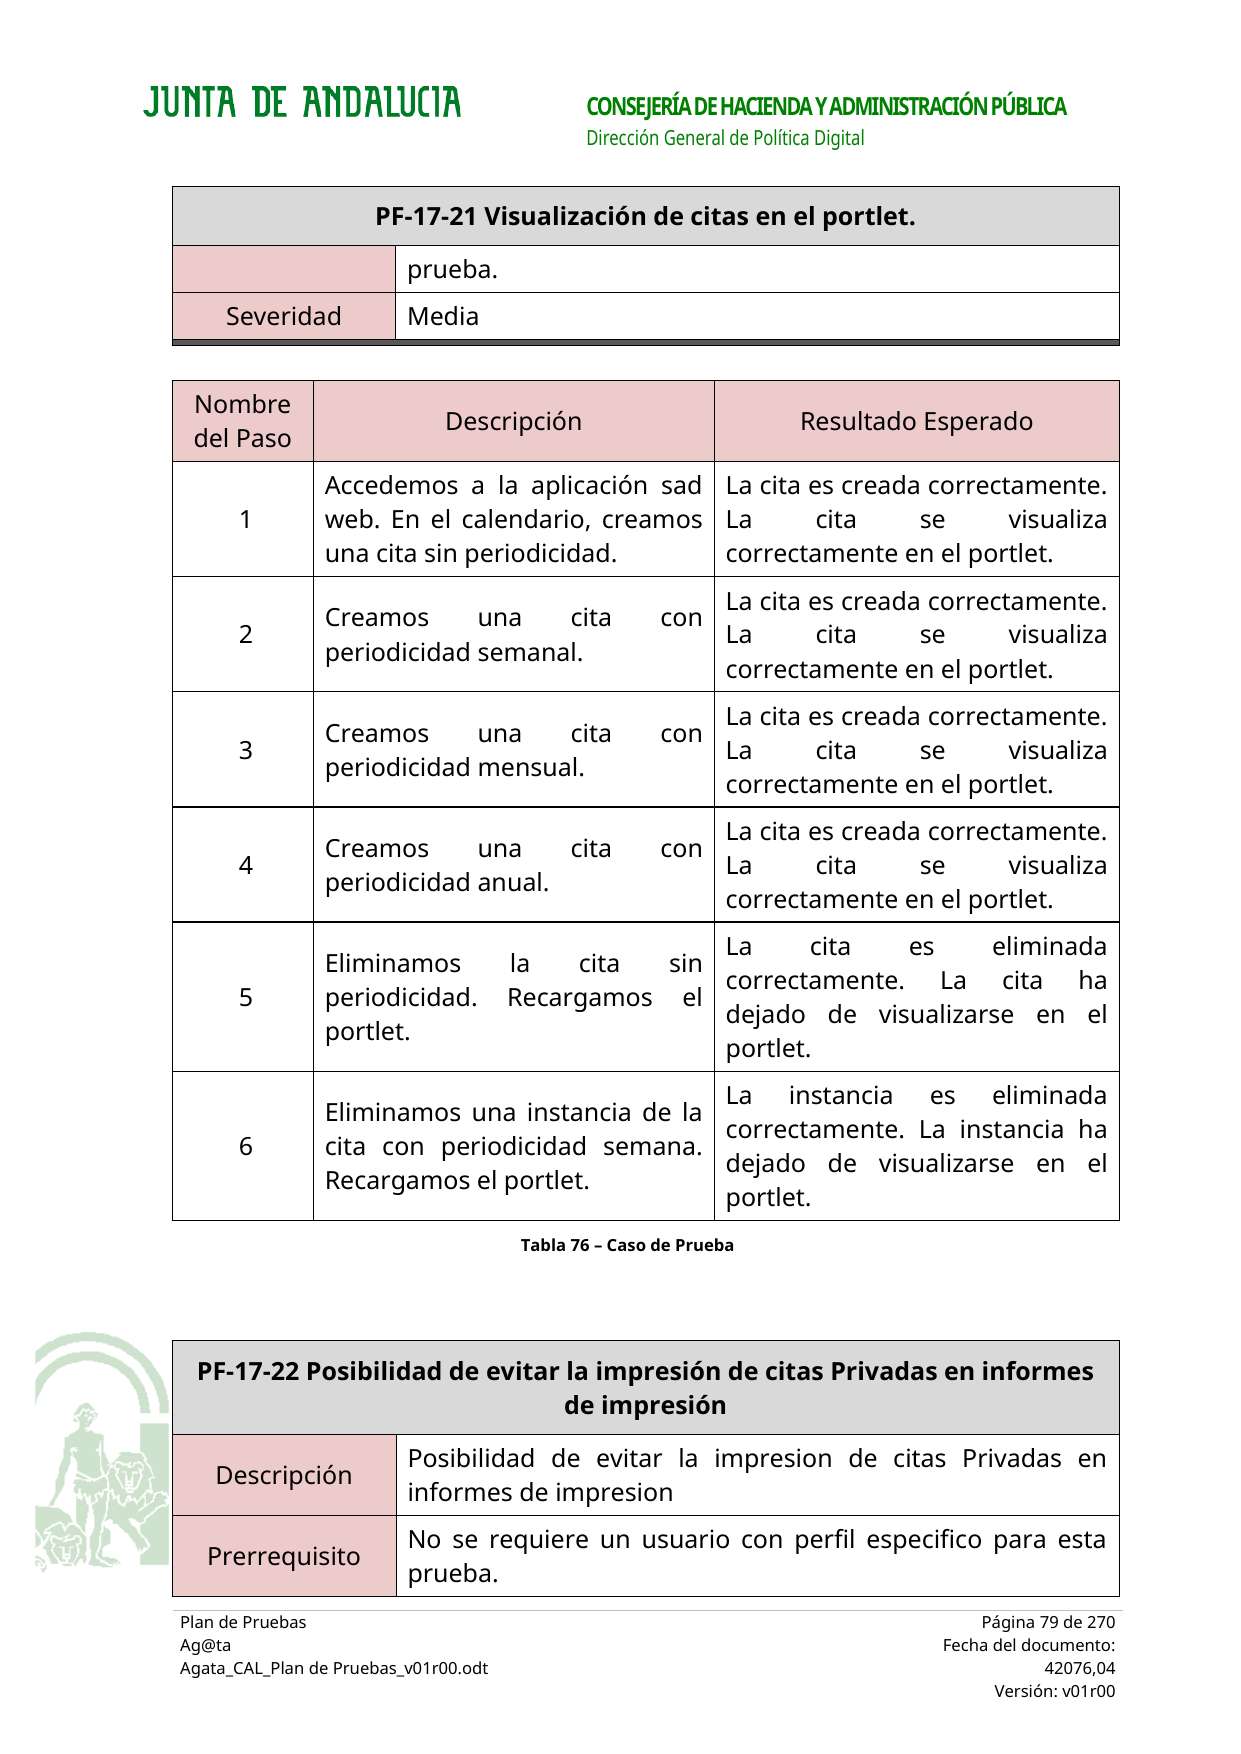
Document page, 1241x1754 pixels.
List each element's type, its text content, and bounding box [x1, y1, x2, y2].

table_cell La cita es creada correctamente. La cita se visualiza correctamente en el portlet. [715, 808, 1119, 921]
table_cell Creamos una cita con periodicidad mensual. [314, 692, 714, 806]
table_cell Creamos una cita con periodicidad anual. [314, 808, 714, 921]
table_cell La instancia es eliminada correctamente. La instancia ha dejado de visualizarse en el portlet. [715, 1072, 1119, 1220]
table_header Resultado Esperado [715, 381, 1119, 461]
table_cell La cita es creada correctamente. La cita se visualiza correctamente en el portlet. [715, 577, 1119, 691]
table_cell 4 [173, 808, 313, 921]
picture [143, 86, 461, 117]
text Tabla 76 – Caso de Prueba [148, 1233, 1107, 1256]
table_cell La cita es creada correctamente. La cita se visualiza correctamente en el portlet. [715, 462, 1119, 576]
table_cell prueba. [396, 246, 1119, 292]
table_cell Severidad [173, 293, 395, 339]
table_header Nombre del Paso [173, 381, 313, 461]
table_cell 6 [173, 1072, 313, 1220]
table_cell Media [396, 293, 1119, 339]
table_cell Eliminamos una instancia de la cita con periodicidad semana. Recargamos el portlet. [314, 1072, 714, 1220]
table_cell 3 [173, 692, 313, 806]
table_cell Accedemos a la aplicación sad web. En el calendario, creamos una cita sin periodicidad. [314, 462, 714, 576]
table_cell Prerrequisito [173, 1516, 396, 1596]
table_header Descripción [314, 381, 714, 461]
table_cell Creamos una cita con periodicidad semanal. [314, 577, 714, 691]
table_cell 2 [173, 577, 313, 691]
table_header PF-17-22 Posibilidad de evitar la impresión de citas Privadas en informes de impresión [173, 1341, 1119, 1434]
table_cell No se requiere un usuario con perfil especifico para esta prueba. [397, 1516, 1119, 1596]
table_cell [173, 246, 395, 292]
table_cell [173, 340, 1119, 345]
table_cell Descripción [173, 1435, 396, 1515]
table_cell Posibilidad de evitar la impresion de citas Privadas en informes de impresion [397, 1435, 1119, 1515]
table_cell La cita es creada correctamente. La cita se visualiza correctamente en el portlet. [715, 692, 1119, 806]
table_cell Eliminamos la cita sin periodicidad. Recargamos el portlet. [314, 923, 714, 1071]
table_header PF-17-21 Visualización de citas en el portlet. [173, 187, 1119, 245]
table_cell La cita es eliminada correctamente. La cita ha dejado de visualizarse en el portlet. [715, 923, 1119, 1071]
table_cell 1 [173, 462, 313, 576]
table_cell 5 [173, 923, 313, 1071]
